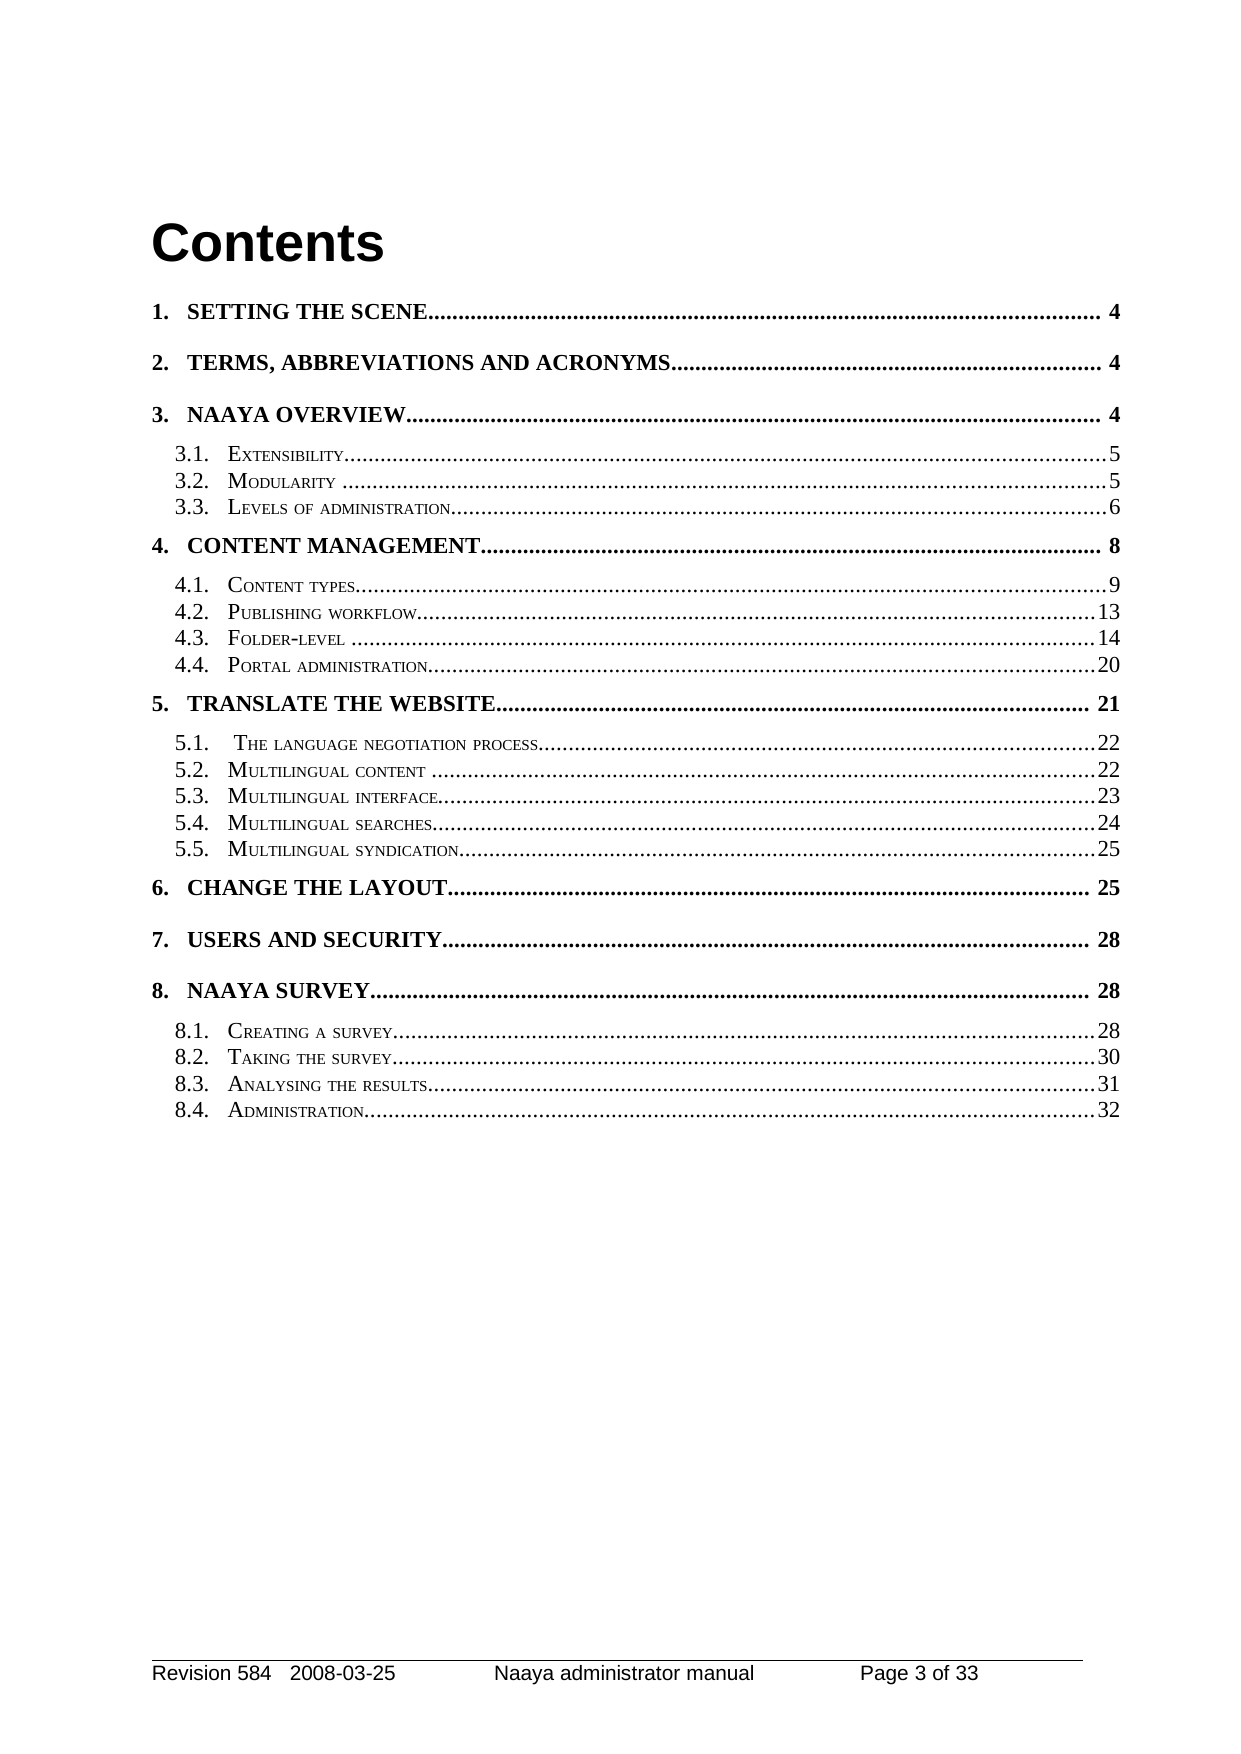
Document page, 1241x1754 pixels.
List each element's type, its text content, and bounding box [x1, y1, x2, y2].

text 8.3. Analysing the results 31 [174, 1069, 1120, 1096]
text 5.1. The language negotiation process 22 [174, 729, 1120, 756]
text 5.3. Multilingual interface 23 [174, 782, 1120, 809]
text 2. Terms, abbreviations and acronyms 4 [152, 349, 1120, 376]
subtitle Contents [152, 210, 1120, 273]
text 3.1. Extensibility 5 [174, 440, 1120, 466]
text 4.2. Publishing workflow 13 [174, 598, 1120, 624]
text 3. Naaya overview 4 [152, 401, 1120, 427]
text 1. Setting the scene 4 [152, 298, 1120, 324]
text 8. Naaya Survey 28 [152, 977, 1120, 1004]
text 8.1. Creating a survey 28 [174, 1016, 1120, 1043]
text 4. Content management 8 [152, 532, 1120, 559]
text 8.4. Administration 32 [174, 1096, 1120, 1123]
text 5.5. Multilingual syndication 25 [174, 835, 1120, 862]
text 5.4. Multilingual searches 24 [174, 809, 1120, 835]
text 3.3. Levels of administration 6 [174, 493, 1120, 519]
text 5. Translate the website 21 [152, 690, 1120, 716]
text 4.3. Folder-level 14 [174, 624, 1120, 651]
text 4.1. Content types 9 [174, 571, 1120, 598]
text 7. Users and security 28 [152, 926, 1120, 952]
text 4.4. Portal administration 20 [174, 651, 1120, 677]
text 6. Change the layout 25 [152, 874, 1120, 901]
text 5.2. Multilingual content 22 [174, 756, 1120, 782]
text 8.2. Taking the survey 30 [174, 1043, 1120, 1069]
text 3.2. Modularity 5 [174, 466, 1120, 493]
